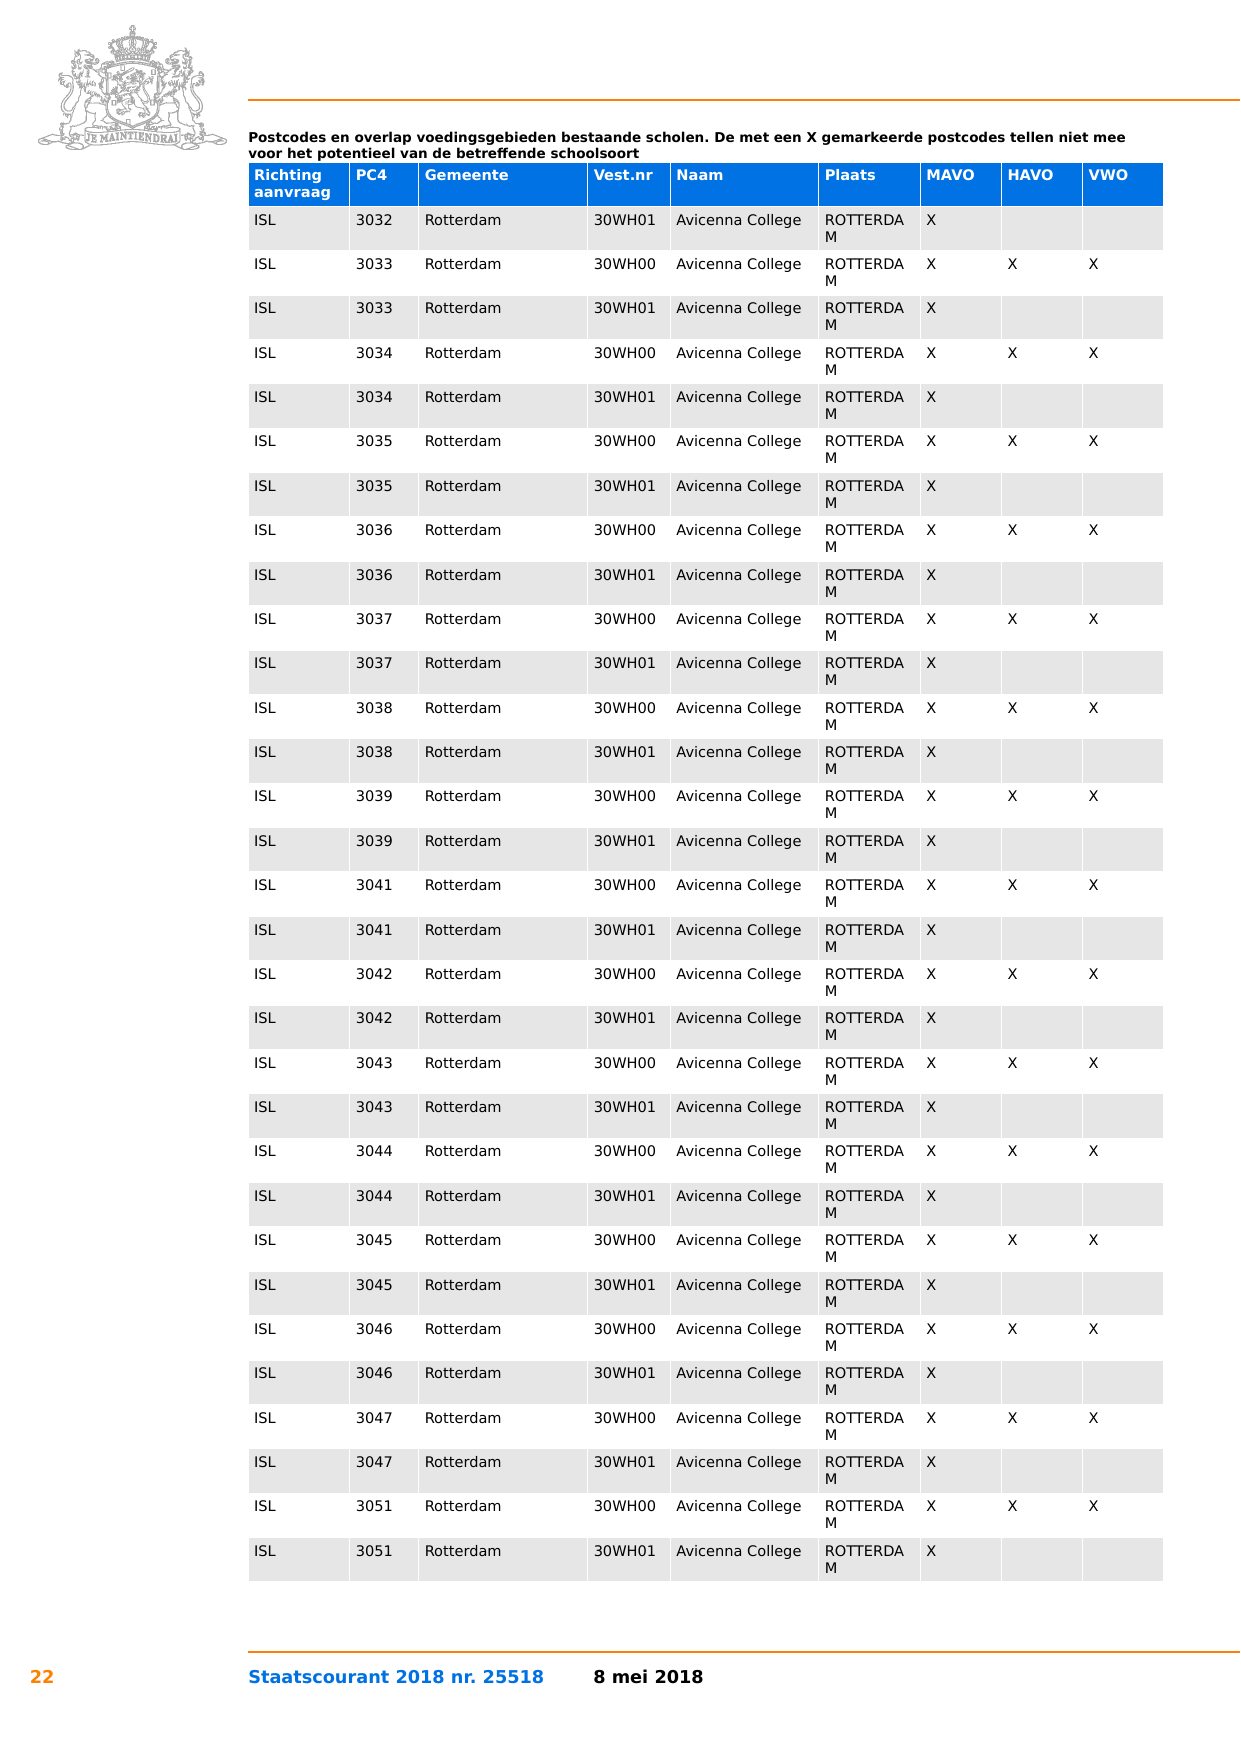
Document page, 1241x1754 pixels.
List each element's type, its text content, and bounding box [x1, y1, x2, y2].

table_cell ISL [249, 695, 349, 738]
table_cell 3047 [350, 1449, 418, 1493]
table_cell 30WH01 [588, 562, 670, 605]
table_cell Avicenna College [671, 784, 818, 827]
table_cell X [1002, 961, 1082, 1004]
table_cell X [921, 784, 1001, 827]
table_cell 3044 [350, 1139, 418, 1182]
table_cell 30WH00 [588, 1228, 670, 1271]
table_cell Avicenna College [671, 562, 818, 605]
table_cell ISL [249, 784, 349, 827]
table_cell Rotterdam [419, 473, 587, 516]
table_cell ISL [249, 873, 349, 916]
table_cell [1002, 562, 1082, 605]
table_cell ISL [249, 1361, 349, 1404]
table_cell Rotterdam [419, 1316, 587, 1359]
table_cell X [1083, 873, 1163, 916]
table_cell X [921, 1272, 1001, 1315]
table_cell Rotterdam [419, 651, 587, 694]
table_cell Avicenna College [671, 207, 818, 250]
table_cell X [921, 873, 1001, 916]
table_cell Rotterdam [419, 1139, 587, 1182]
table_cell ROTTERDAM [819, 695, 920, 738]
table_cell ISL [249, 1272, 349, 1315]
table_cell X [1083, 1316, 1163, 1359]
table_cell Rotterdam [419, 606, 587, 649]
table_cell 30WH01 [588, 473, 670, 516]
table_cell Avicenna College [671, 1538, 818, 1581]
table_cell VWO [1083, 163, 1163, 206]
table_cell ISL [249, 1449, 349, 1493]
table_cell X [1083, 1494, 1163, 1537]
table_cell [1083, 1183, 1163, 1226]
table_cell X [1002, 1316, 1082, 1359]
table_cell Avicenna College [671, 739, 818, 783]
table_cell 30WH00 [588, 1405, 670, 1448]
table_cell X [921, 1449, 1001, 1493]
table_cell ROTTERDAM [819, 251, 920, 294]
table_cell 30WH01 [588, 1183, 670, 1226]
table_cell 30WH01 [588, 1361, 670, 1404]
table_cell [1002, 651, 1082, 694]
table_cell X [1002, 606, 1082, 649]
table_cell Avicenna College [671, 1006, 818, 1049]
table_cell ISL [249, 296, 349, 339]
table_cell X [1083, 1405, 1163, 1448]
table_cell Avicenna College [671, 1139, 818, 1182]
table_cell 30WH00 [588, 1050, 670, 1093]
table_cell Avicenna College [671, 1050, 818, 1093]
table_cell Rotterdam [419, 384, 587, 428]
table_cell [1083, 1094, 1163, 1138]
table_cell X [921, 1139, 1001, 1182]
table_cell Rotterdam [419, 1006, 587, 1049]
table_cell [1002, 739, 1082, 783]
table_cell X [921, 518, 1001, 561]
table_cell [1083, 651, 1163, 694]
table_cell X [921, 207, 1001, 250]
table_cell ROTTERDAM [819, 1361, 920, 1404]
table_cell MAVO [921, 163, 1001, 206]
table_cell Rotterdam [419, 562, 587, 605]
table_cell ROTTERDAM [819, 1272, 920, 1315]
table_cell X [921, 429, 1001, 472]
table_cell Avicenna College [671, 340, 818, 383]
table_cell 30WH00 [588, 784, 670, 827]
table_cell Avicenna College [671, 296, 818, 339]
table_cell ROTTERDAM [819, 207, 920, 250]
table_cell ROTTERDAM [819, 1405, 920, 1448]
table_cell X [921, 1405, 1001, 1448]
table_cell 3045 [350, 1228, 418, 1271]
table_cell X [1083, 1139, 1163, 1182]
table_cell Avicenna College [671, 606, 818, 649]
table_cell Rotterdam [419, 1094, 587, 1138]
table_cell 3039 [350, 784, 418, 827]
table_cell X [1002, 695, 1082, 738]
table_cell [1002, 1183, 1082, 1226]
table_cell ROTTERDAM [819, 739, 920, 783]
table_cell 3042 [350, 961, 418, 1004]
table_cell X [921, 651, 1001, 694]
table_cell 3035 [350, 429, 418, 472]
table_cell 3046 [350, 1316, 418, 1359]
table_cell Avicenna College [671, 473, 818, 516]
table_cell X [1002, 429, 1082, 472]
table_cell ROTTERDAM [819, 784, 920, 827]
table_cell X [921, 473, 1001, 516]
table_cell 30WH00 [588, 1139, 670, 1182]
table_cell Rotterdam [419, 1538, 587, 1581]
table_cell Rotterdam [419, 251, 587, 294]
table_cell [1002, 917, 1082, 960]
table_cell X [921, 251, 1001, 294]
table_cell [1083, 562, 1163, 605]
table_cell 3036 [350, 562, 418, 605]
table_cell [1083, 1538, 1163, 1581]
table_cell ROTTERDAM [819, 828, 920, 871]
table_cell Avicenna College [671, 1228, 818, 1271]
table_cell Rotterdam [419, 828, 587, 871]
table_cell Rotterdam [419, 1449, 587, 1493]
table_cell ROTTERDAM [819, 1228, 920, 1271]
table_cell 3038 [350, 739, 418, 783]
table_cell ISL [249, 473, 349, 516]
table_cell ROTTERDAM [819, 1538, 920, 1581]
table_cell ROTTERDAM [819, 651, 920, 694]
table_cell Avicenna College [671, 1405, 818, 1448]
table_cell 3037 [350, 651, 418, 694]
table_cell Avicenna College [671, 1449, 818, 1493]
table_cell X [921, 1494, 1001, 1537]
table_cell Avicenna College [671, 1494, 818, 1537]
table_cell 30WH01 [588, 1094, 670, 1138]
table_cell Rotterdam [419, 1272, 587, 1315]
table_cell ROTTERDAM [819, 1006, 920, 1049]
table_cell X [921, 1094, 1001, 1138]
table_cell ISL [249, 207, 349, 250]
table_cell ISL [249, 340, 349, 383]
table_cell 3039 [350, 828, 418, 871]
table_cell ISL [249, 1006, 349, 1049]
table_cell X [921, 562, 1001, 605]
table_cell 30WH00 [588, 340, 670, 383]
table_cell 3034 [350, 384, 418, 428]
table_cell 3032 [350, 207, 418, 250]
table_cell ISL [249, 1228, 349, 1271]
table_cell ISL [249, 1538, 349, 1581]
table_cell 3046 [350, 1361, 418, 1404]
table_cell Rotterdam [419, 784, 587, 827]
table_cell [1083, 917, 1163, 960]
table_cell X [1002, 1228, 1082, 1271]
table_cell [1083, 1449, 1163, 1493]
table_cell Rotterdam [419, 1050, 587, 1093]
table_cell 3033 [350, 251, 418, 294]
table_cell Rotterdam [419, 1183, 587, 1226]
table_cell Avicenna College [671, 1183, 818, 1226]
table_cell 30WH01 [588, 1449, 670, 1493]
table_cell ROTTERDAM [819, 1094, 920, 1138]
table_cell 3035 [350, 473, 418, 516]
table_cell [1083, 1006, 1163, 1049]
table_cell [1083, 1272, 1163, 1315]
table_cell X [1083, 340, 1163, 383]
table_cell ISL [249, 961, 349, 1004]
table_cell X [1002, 1050, 1082, 1093]
table_cell [1083, 1361, 1163, 1404]
table_cell [1083, 473, 1163, 516]
picture [38, 25, 227, 150]
table_cell X [1083, 1228, 1163, 1271]
table_header Postcodes en overlap voedingsgebieden bestaande scholen. De met een X gemarkeerde postcodes tellen niet mee voor het potentieel van de betreffende schoolsoort [248, 130, 1163, 161]
table_cell ISL [249, 606, 349, 649]
table_cell ISL [249, 1494, 349, 1537]
table_cell [1002, 473, 1082, 516]
table_cell 3041 [350, 917, 418, 960]
table_cell X [1083, 1050, 1163, 1093]
table_cell ROTTERDAM [819, 1494, 920, 1537]
table_cell Avicenna College [671, 1094, 818, 1138]
table_cell Avicenna College [671, 917, 818, 960]
table_cell ROTTERDAM [819, 606, 920, 649]
table_cell X [921, 1228, 1001, 1271]
table_cell [1083, 828, 1163, 871]
table_cell ISL [249, 562, 349, 605]
table_cell ROTTERDAM [819, 1183, 920, 1226]
table_cell 30WH00 [588, 251, 670, 294]
table_cell ROTTERDAM [819, 1139, 920, 1182]
table_cell 30WH01 [588, 1538, 670, 1581]
table_cell [1002, 1538, 1082, 1581]
table_cell Naam [671, 163, 818, 206]
table_cell 30WH00 [588, 695, 670, 738]
table_cell 30WH01 [588, 207, 670, 250]
table_cell ROTTERDAM [819, 961, 920, 1004]
table_cell ISL [249, 429, 349, 472]
table_cell 3043 [350, 1094, 418, 1138]
table_cell ROTTERDAM [819, 473, 920, 516]
table_cell [1083, 296, 1163, 339]
table_cell Rotterdam [419, 739, 587, 783]
table_cell Avicenna College [671, 1316, 818, 1359]
table_cell X [921, 296, 1001, 339]
table_cell Rotterdam [419, 518, 587, 561]
table_cell X [921, 1538, 1001, 1581]
table_cell Plaats [819, 163, 920, 206]
table_cell Gemeente [419, 163, 587, 206]
table_cell Rotterdam [419, 1228, 587, 1271]
table_cell [1002, 207, 1082, 250]
table_cell X [921, 1183, 1001, 1226]
table_cell Avicenna College [671, 251, 818, 294]
table_cell X [921, 1361, 1001, 1404]
table_cell 30WH01 [588, 384, 670, 428]
table_cell X [1002, 251, 1082, 294]
table_cell ISL [249, 251, 349, 294]
table_cell Richting aanvraag [249, 163, 349, 206]
table_cell ROTTERDAM [819, 873, 920, 916]
table_cell 30WH00 [588, 429, 670, 472]
table_cell [1002, 1094, 1082, 1138]
table_cell ROTTERDAM [819, 562, 920, 605]
table_cell X [921, 1050, 1001, 1093]
table_cell 3044 [350, 1183, 418, 1226]
table_cell ISL [249, 518, 349, 561]
table_cell 30WH00 [588, 873, 670, 916]
table_cell [1083, 207, 1163, 250]
table_cell X [921, 1006, 1001, 1049]
table_cell Rotterdam [419, 873, 587, 916]
table_cell [1002, 828, 1082, 871]
table_cell X [1083, 518, 1163, 561]
table_cell 30WH00 [588, 961, 670, 1004]
table_cell [1002, 384, 1082, 428]
table_cell HAVO [1002, 163, 1082, 206]
table_cell X [1002, 1405, 1082, 1448]
table_cell ROTTERDAM [819, 1050, 920, 1093]
table_cell 30WH01 [588, 1272, 670, 1315]
table_cell X [1083, 961, 1163, 1004]
table_cell PC4 [350, 163, 418, 206]
table_cell Vest.nr [588, 163, 670, 206]
table_cell Avicenna College [671, 384, 818, 428]
table_cell ROTTERDAM [819, 1316, 920, 1359]
table_cell 3043 [350, 1050, 418, 1093]
table_cell ISL [249, 1139, 349, 1182]
table_cell 3034 [350, 340, 418, 383]
table_cell X [921, 828, 1001, 871]
table_cell [1002, 1361, 1082, 1404]
table_cell X [1002, 1139, 1082, 1182]
table_cell Avicenna College [671, 873, 818, 916]
table_cell ISL [249, 828, 349, 871]
table_cell Rotterdam [419, 340, 587, 383]
table_cell Rotterdam [419, 207, 587, 250]
table_cell X [1083, 429, 1163, 472]
table_cell X [921, 917, 1001, 960]
table_cell X [1002, 784, 1082, 827]
table_cell ISL [249, 1316, 349, 1359]
table_cell ISL [249, 651, 349, 694]
table_cell [1002, 296, 1082, 339]
table_cell Avicenna College [671, 695, 818, 738]
table_cell [1002, 1272, 1082, 1315]
table_cell 30WH01 [588, 739, 670, 783]
table_cell [1083, 384, 1163, 428]
table_cell ISL [249, 739, 349, 783]
table_cell Avicenna College [671, 1272, 818, 1315]
table_cell ROTTERDAM [819, 917, 920, 960]
table_cell X [1083, 695, 1163, 738]
table_cell 30WH00 [588, 1316, 670, 1359]
table_cell 3047 [350, 1405, 418, 1448]
table_cell ROTTERDAM [819, 384, 920, 428]
table_cell X [921, 1316, 1001, 1359]
table_cell Avicenna College [671, 1361, 818, 1404]
table_cell [1002, 1006, 1082, 1049]
table_cell Rotterdam [419, 1361, 587, 1404]
table_cell Rotterdam [419, 429, 587, 472]
table_cell 30WH01 [588, 828, 670, 871]
table_cell Rotterdam [419, 961, 587, 1004]
table_cell 3051 [350, 1494, 418, 1537]
table_cell ROTTERDAM [819, 518, 920, 561]
table_cell X [921, 695, 1001, 738]
table_cell Rotterdam [419, 1405, 587, 1448]
table_cell Avicenna College [671, 961, 818, 1004]
table_cell ISL [249, 917, 349, 960]
table_cell Rotterdam [419, 917, 587, 960]
table_cell 30WH01 [588, 917, 670, 960]
table_cell X [1002, 1494, 1082, 1537]
table_cell ROTTERDAM [819, 296, 920, 339]
table_cell 3045 [350, 1272, 418, 1315]
table_cell X [1002, 340, 1082, 383]
table_cell ISL [249, 1405, 349, 1448]
table_cell 3051 [350, 1538, 418, 1581]
table_cell X [1083, 251, 1163, 294]
table_cell X [921, 340, 1001, 383]
table_cell X [921, 961, 1001, 1004]
table_cell Avicenna College [671, 518, 818, 561]
table_cell 3037 [350, 606, 418, 649]
table_cell X [921, 739, 1001, 783]
table_cell X [1002, 873, 1082, 916]
table_cell 3033 [350, 296, 418, 339]
table_cell X [1083, 606, 1163, 649]
table_cell ISL [249, 1183, 349, 1226]
table_cell X [921, 606, 1001, 649]
table_cell 3036 [350, 518, 418, 561]
table_cell [1002, 1449, 1082, 1493]
table_cell 3042 [350, 1006, 418, 1049]
table_cell 30WH01 [588, 651, 670, 694]
table_cell 30WH00 [588, 1494, 670, 1537]
table_cell Avicenna College [671, 828, 818, 871]
table_cell X [1002, 518, 1082, 561]
table_cell Rotterdam [419, 296, 587, 339]
table_cell ISL [249, 1094, 349, 1138]
table_cell 3038 [350, 695, 418, 738]
table_cell ISL [249, 1050, 349, 1093]
table_cell [1083, 739, 1163, 783]
table_cell Avicenna College [671, 429, 818, 472]
table_cell 3041 [350, 873, 418, 916]
table_cell ROTTERDAM [819, 340, 920, 383]
table_cell 30WH00 [588, 606, 670, 649]
table_cell 30WH00 [588, 518, 670, 561]
table_cell 30WH01 [588, 296, 670, 339]
table_cell Rotterdam [419, 1494, 587, 1537]
table_cell 30WH01 [588, 1006, 670, 1049]
table_cell X [921, 384, 1001, 428]
table_cell Rotterdam [419, 695, 587, 738]
table_cell Avicenna College [671, 651, 818, 694]
table_cell X [1083, 784, 1163, 827]
table_cell ISL [249, 384, 349, 428]
table_cell ROTTERDAM [819, 429, 920, 472]
table_cell ROTTERDAM [819, 1449, 920, 1493]
